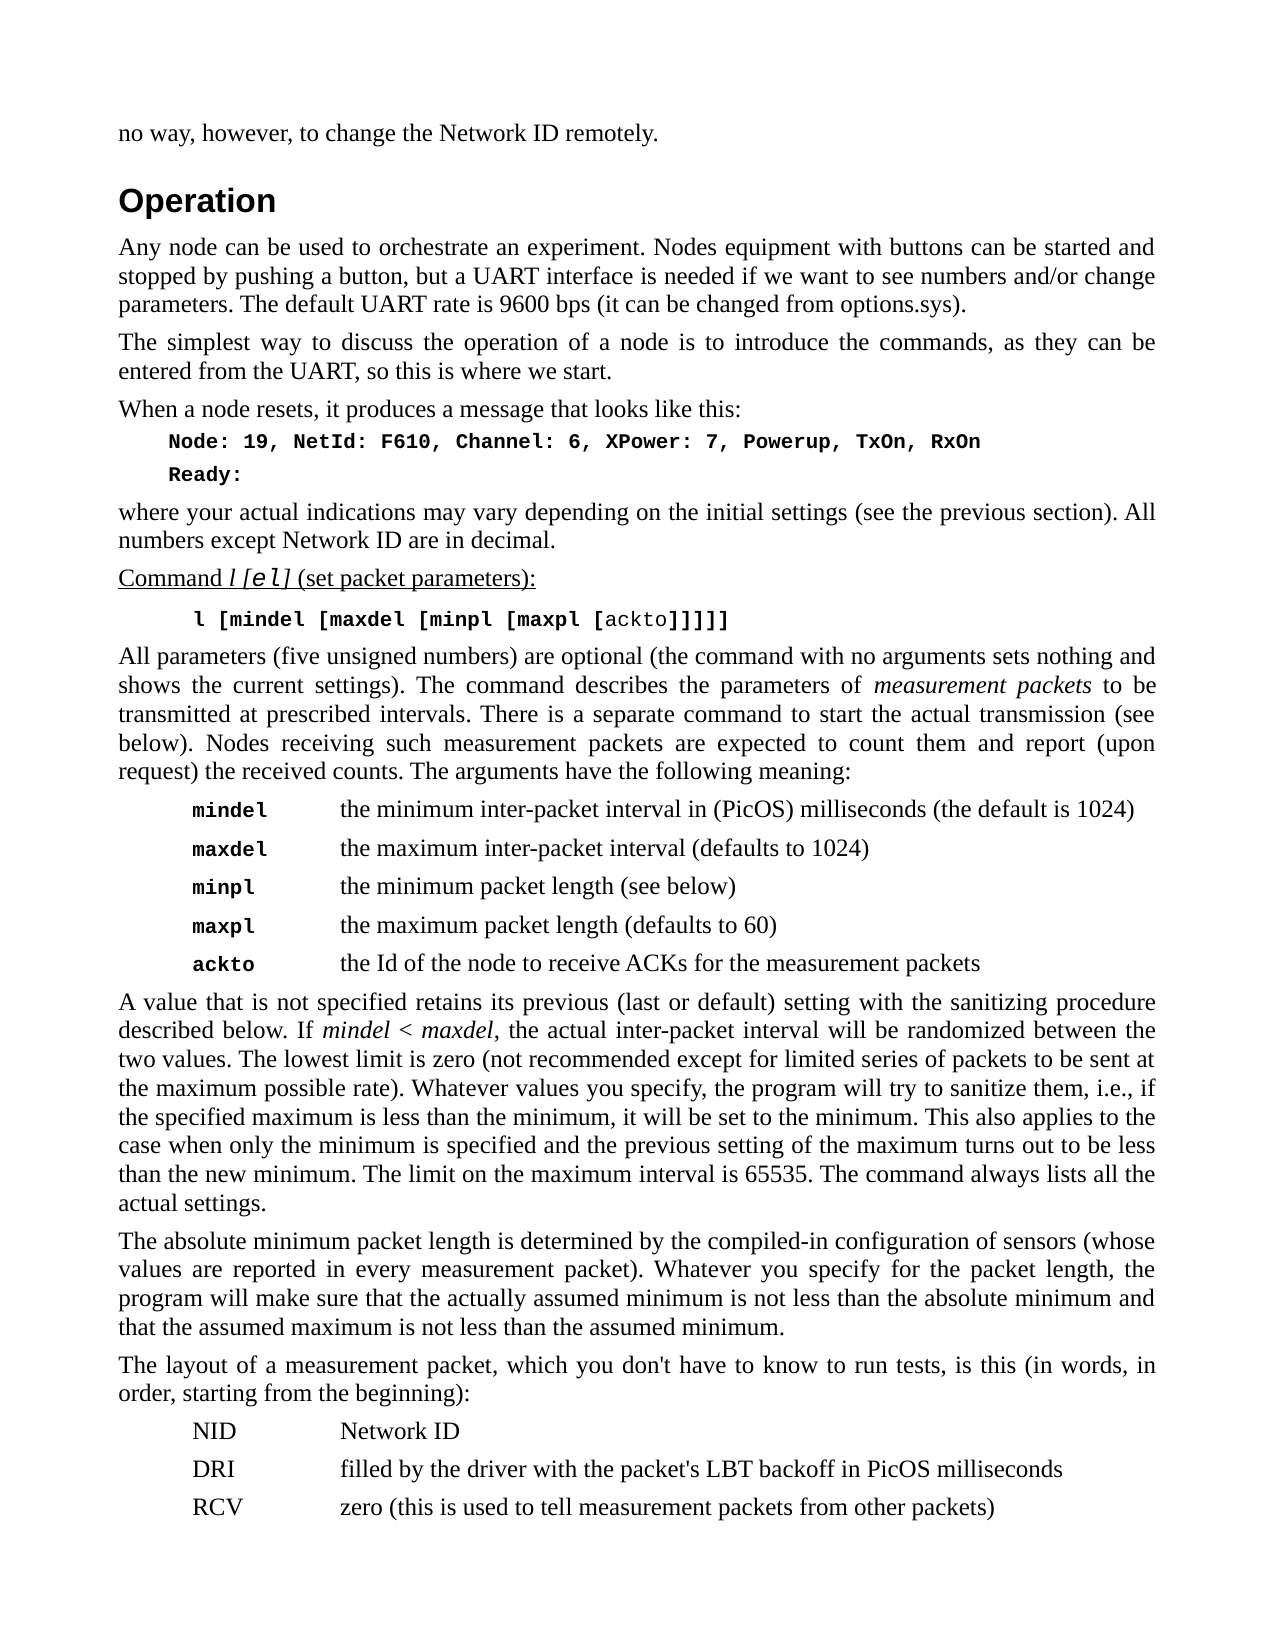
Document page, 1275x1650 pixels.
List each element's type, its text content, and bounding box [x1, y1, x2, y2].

text no way, however, to change the Network ID remotely. [118, 118, 1157, 147]
text mindel the minimum inter-packet interval in (PicOS) milliseconds (the default is 1024) [118, 794, 1157, 824]
text Any node can be used to orchestrate an experiment. Nodes equipment with buttons can be started and stopped by pushing a button, but a UART interface is needed if we want to see numbers and/or change parameters. The default UART rate is 9600 bps (it can be changed from options.sys). [118, 232, 1157, 318]
subtitle Operation [118, 181, 1157, 219]
text The absolute minimum packet length is determined by the compiled-in configuration of sensors (whose values are reported in every measurement packet). Whatever you specify for the packet length, the program will make sure that the actually assumed minimum is not less than the absolute minimum and that the assumed maximum is not less than the assumed minimum. [118, 1226, 1157, 1341]
text ackto the Id of the node to receive ACKs for the measurement packets [118, 948, 1157, 978]
text NID Network ID [118, 1416, 1157, 1445]
text The layout of a measurement packet, which you don't have to know to run tests, is this (in words, in order, starting from the beginning): [118, 1350, 1157, 1407]
text All parameters (five unsigned numbers) are optional (the command with no arguments sets nothing and shows the current settings). The command describes the parameters of measurement packets to be transmitted at prescribed intervals. There is a separate command to start the actual transmission (see below). Nodes receiving such measurement packets are expected to count them and report (upon request) the received counts. The arguments have the following meaning: [118, 641, 1157, 785]
text minpl the minimum packet length (see below) [118, 871, 1157, 901]
text RCV zero (this is used to tell measurement packets from other packets) [118, 1492, 1157, 1520]
text DRI filled by the driver with the packet's LBT backoff in PicOS milliseconds [118, 1454, 1157, 1483]
text When a node resets, it produces a message that looks like this: [118, 394, 1157, 422]
text Command l [el] (set packet parameters): [118, 563, 1157, 594]
text The simplest way to discuss the operation of a node is to introduce the commands, as they can be entered from the UART, so this is where we start. [118, 327, 1157, 385]
text maxdel the maximum inter-packet interval (defaults to 1024) [118, 833, 1157, 862]
text where your actual indications may vary depending on the initial settings (see the previous section). All numbers except Network ID are in decimal. [118, 497, 1157, 554]
text Node: 19, NetId: F610, Channel: 6, XPower: 7, Powerup, TxOn, RxOn [118, 431, 1157, 455]
text Ready: [118, 464, 1157, 488]
text maxpl the maximum packet length (defaults to 60) [118, 910, 1157, 939]
text l [mindel [maxdel [minpl [maxpl [ackto]]]]] [118, 603, 1157, 632]
text A value that is not specified retains its previous (last or default) setting with the sanitizing procedure described below. If mindel < maxdel, the actual inter-packet interval will be randomized between the two values. The lowest limit is zero (not recommended except for limited series of packets to be sent at the maximum possible rate). Whatever values you specify, the program will try to sanitize them, i.e., if the specified maximum is less than the minimum, it will be set to the minimum. This also applies to the case when only the minimum is specified and the previous setting of the maximum turns out to be less than the new minimum. The limit on the maximum interval is 65535. The command always lists all the actual settings. [118, 987, 1157, 1217]
